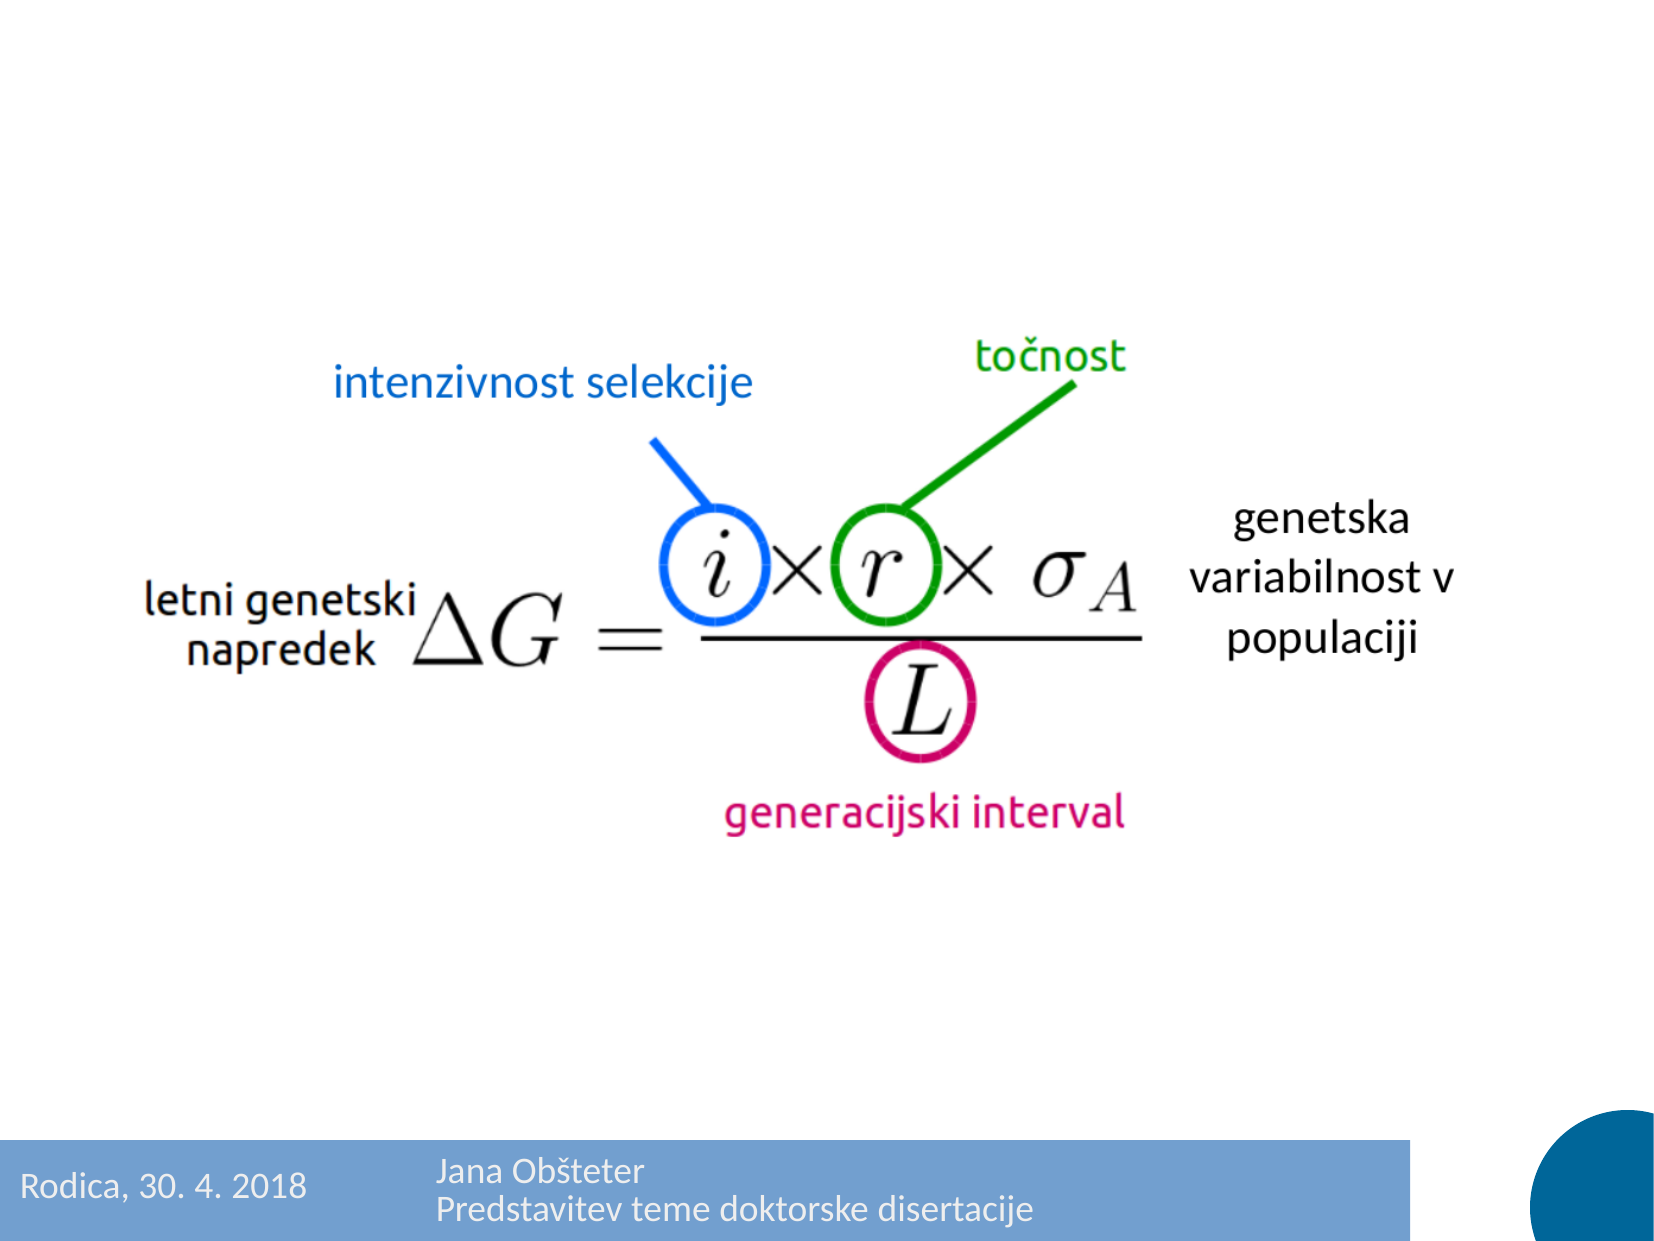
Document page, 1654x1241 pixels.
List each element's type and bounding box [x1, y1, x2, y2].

picture [118, 273, 1486, 901]
